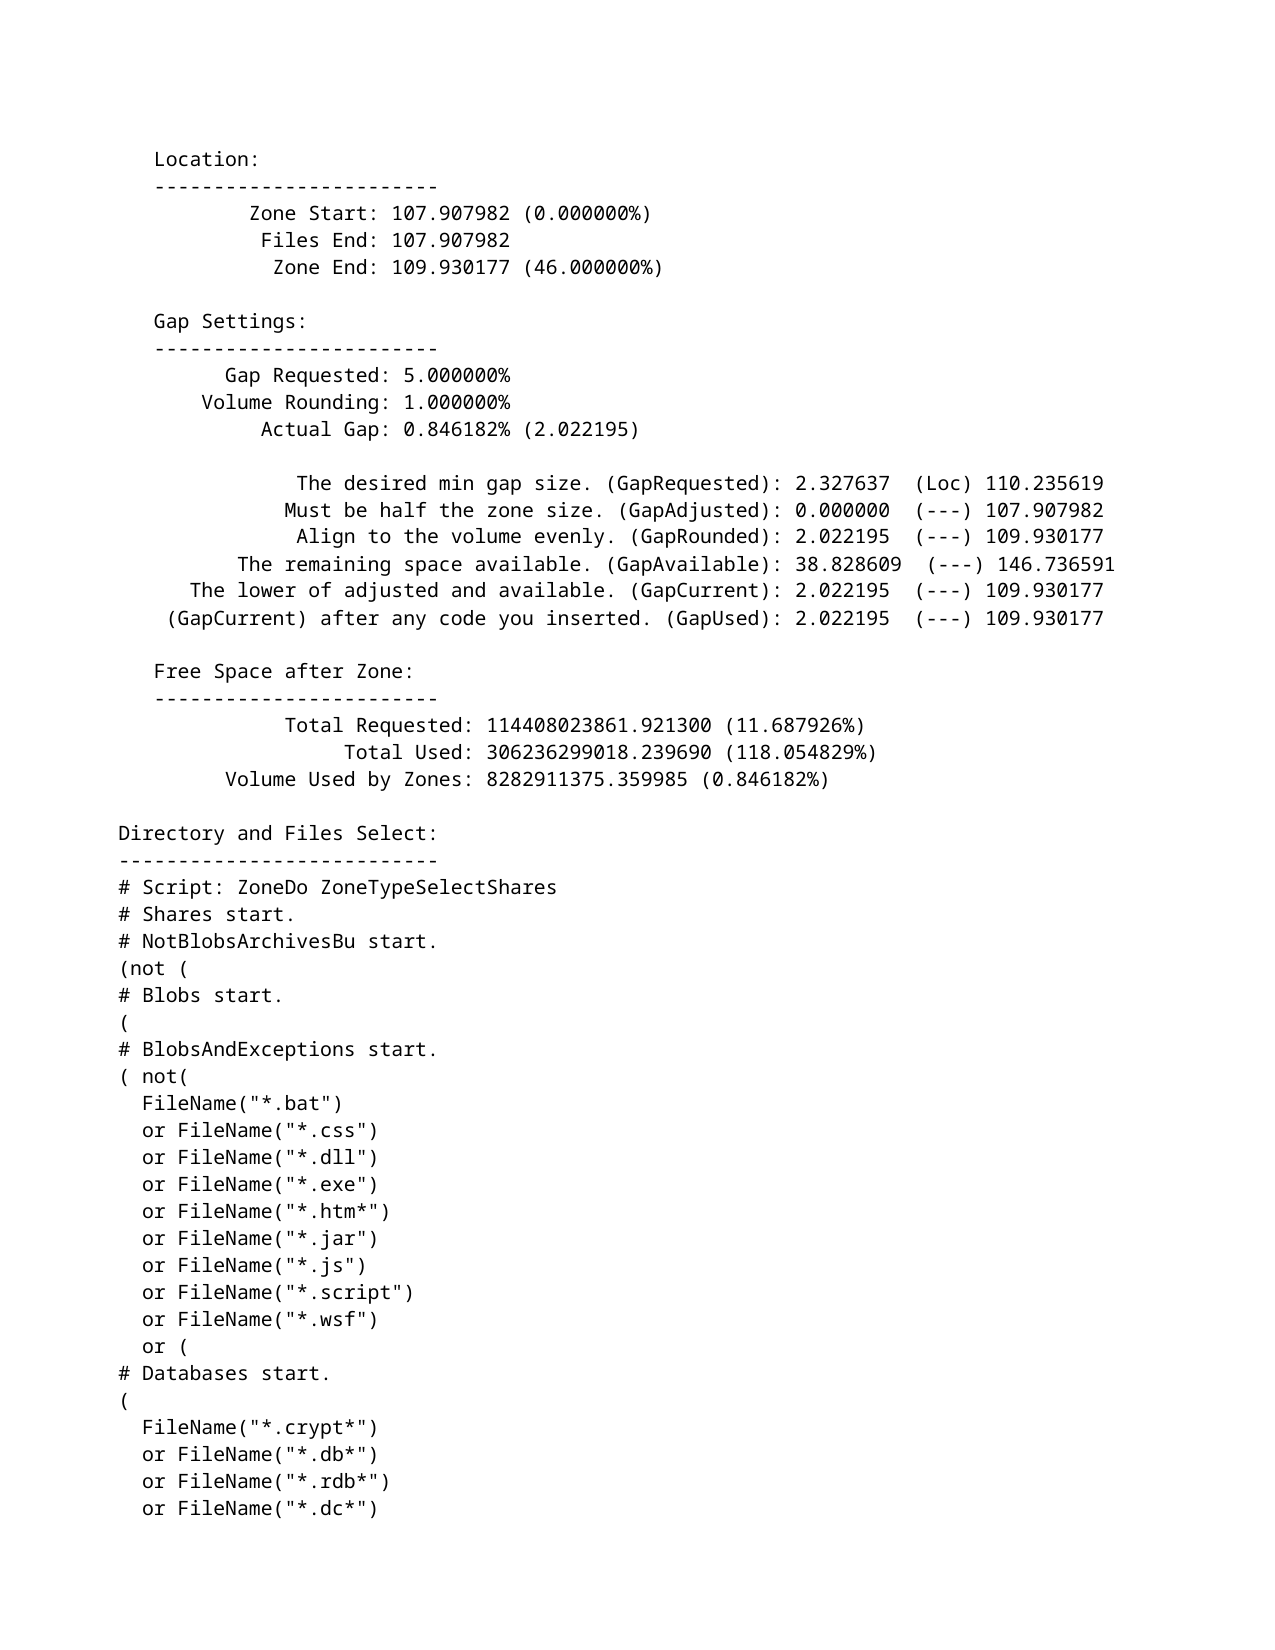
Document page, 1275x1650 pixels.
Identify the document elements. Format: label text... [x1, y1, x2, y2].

text Directory and Files Select: [118, 819, 1157, 847]
text # NotBlobsArchivesBu start. [118, 927, 1157, 954]
text ( [118, 1386, 1157, 1413]
text Gap Requested: 5.000000% [118, 361, 1157, 388]
text # BlobsAndExceptions start. [118, 1035, 1157, 1062]
text ( [118, 1008, 1157, 1035]
text or FileName("*.script") [118, 1278, 1157, 1305]
text or ( [118, 1332, 1157, 1359]
text Zone Start: 107.907982 (0.000000%) [118, 199, 1157, 226]
text ------------------------ [118, 172, 1157, 199]
text Zone End: 109.930177 (46.000000%) [118, 253, 1157, 280]
text Files End: 107.907982 [118, 226, 1157, 253]
text ------------------------ [118, 685, 1157, 712]
text Must be half the zone size. (GapAdjusted): 0.000000 (---) 107.907982 [118, 496, 1157, 523]
text or FileName("*.db*") [118, 1440, 1157, 1467]
text or FileName("*.wsf") [118, 1305, 1157, 1332]
text or FileName("*.rdb*") [118, 1467, 1157, 1494]
text or FileName("*.jar") [118, 1224, 1157, 1251]
text Align to the volume evenly. (GapRounded): 2.022195 (---) 109.930177 [118, 523, 1157, 550]
text (GapCurrent) after any code you inserted. (GapUsed): 2.022195 (---) 109.930177 [118, 604, 1157, 631]
text FileName("*.bat") [118, 1089, 1157, 1116]
text or FileName("*.dll") [118, 1143, 1157, 1170]
text Volume Used by Zones: 8282911375.359985 (0.846182%) [118, 766, 1157, 793]
text or FileName("*.htm*") [118, 1197, 1157, 1224]
text Total Used: 306236299018.239690 (118.054829%) [118, 739, 1157, 766]
text or FileName("*.exe") [118, 1170, 1157, 1197]
text (not ( [118, 954, 1157, 981]
text # Databases start. [118, 1359, 1157, 1386]
text The lower of adjusted and available. (GapCurrent): 2.022195 (---) 109.930177 [118, 577, 1157, 604]
text Free Space after Zone: [118, 658, 1157, 685]
text Gap Settings: [118, 307, 1157, 334]
text Location: [118, 145, 1157, 172]
text or FileName("*.css") [118, 1116, 1157, 1143]
text Actual Gap: 0.846182% (2.022195) [118, 415, 1157, 442]
text # Shares start. [118, 901, 1157, 927]
text --------------------------- [118, 847, 1157, 873]
text FileName("*.crypt*") [118, 1413, 1157, 1440]
text The remaining space available. (GapAvailable): 38.828609 (---) 146.736591 [118, 550, 1157, 577]
text # Blobs start. [118, 981, 1157, 1008]
text or FileName("*.js") [118, 1251, 1157, 1278]
text # Script: ZoneDo ZoneTypeSelectShares [118, 873, 1157, 901]
text The desired min gap size. (GapRequested): 2.327637 (Loc) 110.235619 [118, 469, 1157, 496]
text ( not( [118, 1062, 1157, 1089]
text Volume Rounding: 1.000000% [118, 388, 1157, 415]
text or FileName("*.dc*") [118, 1494, 1157, 1521]
text Total Requested: 114408023861.921300 (11.687926%) [118, 712, 1157, 739]
text ------------------------ [118, 334, 1157, 361]
